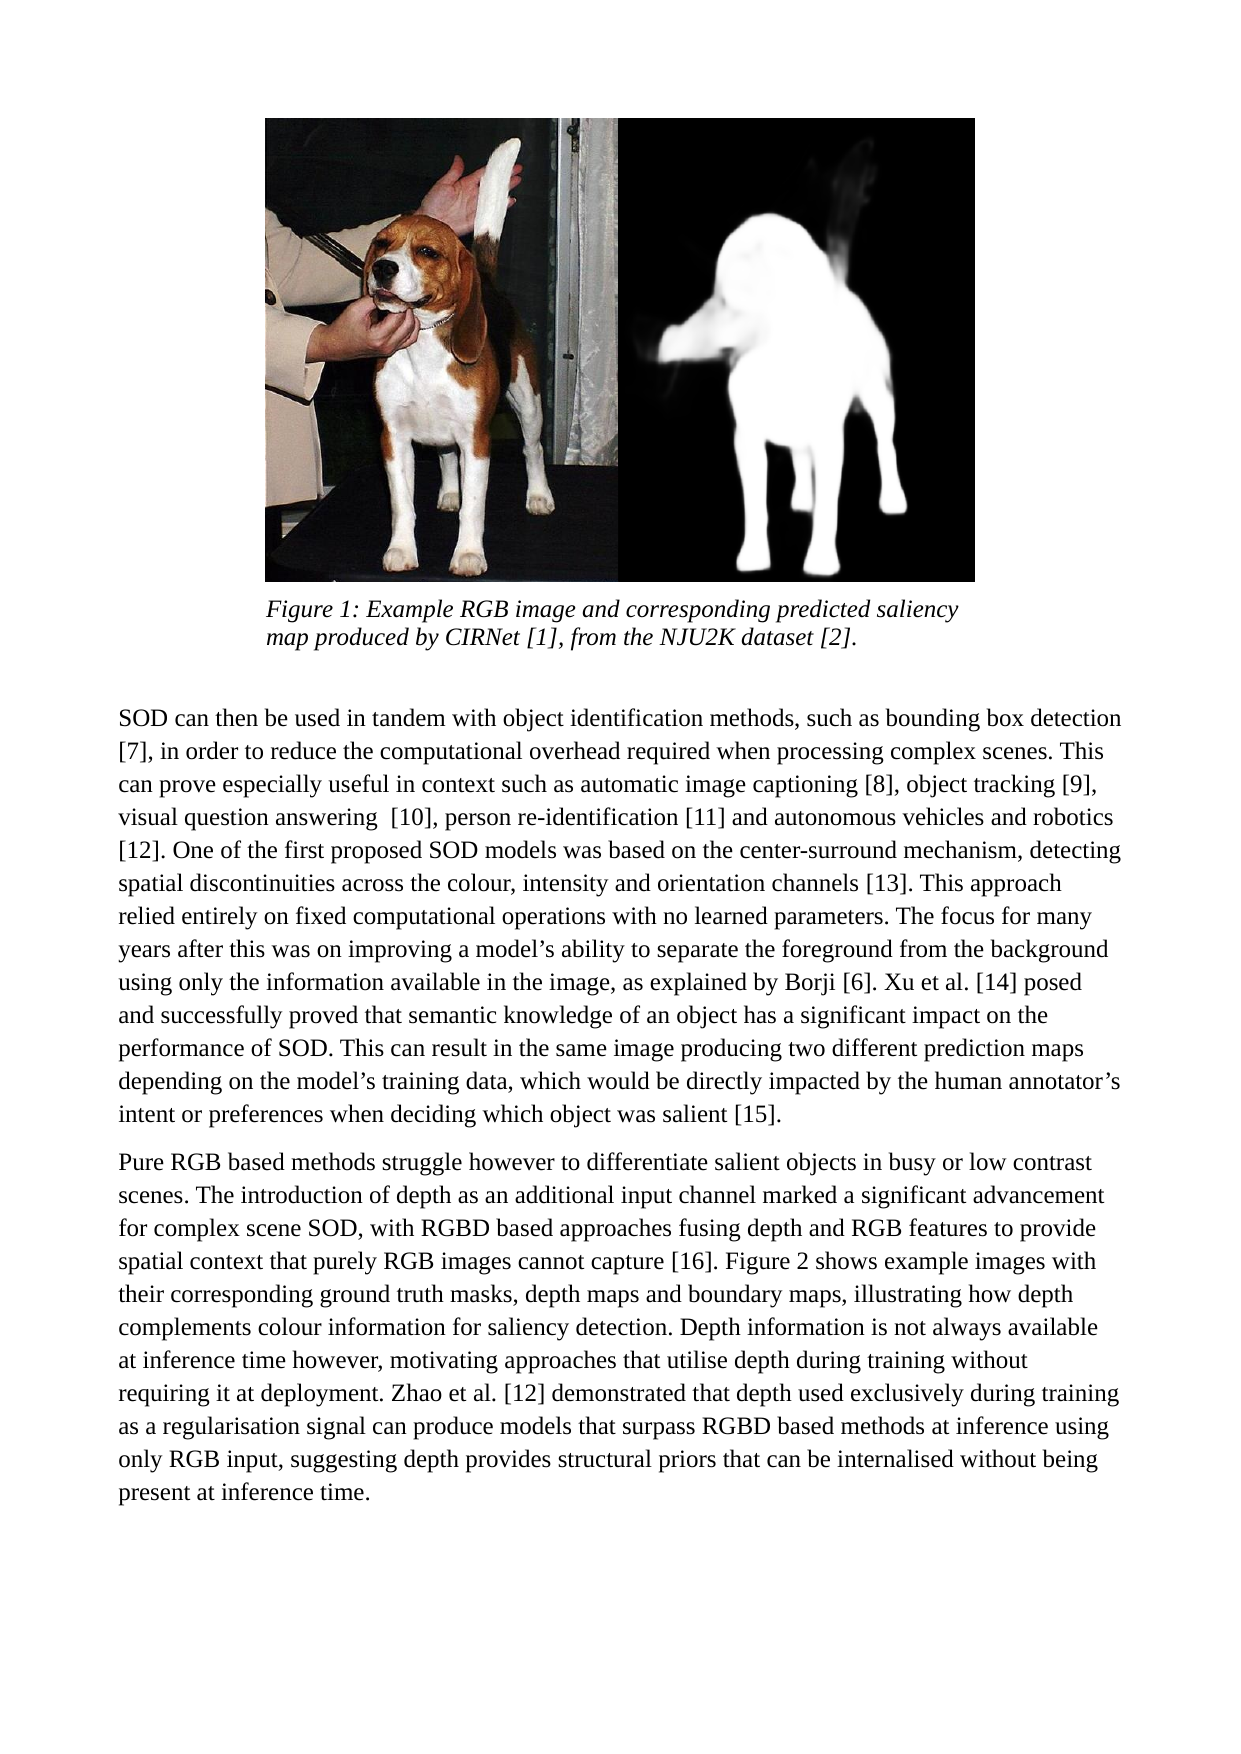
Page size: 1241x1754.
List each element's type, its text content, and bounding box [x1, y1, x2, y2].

text Figure 1: Example RGB image and corresponding predicted saliency map produced by CIRNet [1], from the NJU2K dataset [2]. [266, 582, 974, 651]
text Pure RGB based methods struggle however to differentiate salient objects in busy or low contrast scenes. The introduction of depth as an additional input channel marked a significant advancement for complex scene SOD, with RGBD based approaches fusing depth and RGB features to provide spatial context that purely RGB images cannot capture [16]. Figure 2 shows example images with their corresponding ground truth masks, depth maps and boundary maps, illustrating how depth complements colour information for saliency detection. Depth information is not always available at inference time however, motivating approaches that utilise depth during training without requiring it at deployment. Zhao et al. [12] demonstrated that depth used exclusively during training as a regularisation signal can produce models that surpass RGBD based methods at inference using only RGB input, suggesting depth provides structural priors that can be internalised without being present at inference time. [118, 1147, 1122, 1506]
text SOD can then be used in tandem with object identification methods, such as bounding box detection [7], in order to reduce the computational overhead required when processing complex scenes. This can prove especially useful in context such as automatic image captioning [8], object tracking [9], visual question answering [10], person re-identification [11] and autonomous vehicles and robotics [12]. One of the first proposed SOD models was based on the center-surround mechanism, detecting spatial discontinuities across the colour, intensity and orientation channels [13]. This approach relied entirely on fixed computational operations with no learned parameters. The focus for many years after this was on improving a model’s ability to separate the foreground from the background using only the information available in the image, as explained by Borji [6]. Xu et al. [14] posed and successfully proved that semantic knowledge of an object has a significant impact on the performance of SOD. This can result in the same image producing two different prediction maps depending on the model’s training data, which would be directly impacted by the human annotator’s intent or preferences when deciding which object was salient [15]. [118, 703, 1122, 1128]
picture [265, 118, 975, 582]
